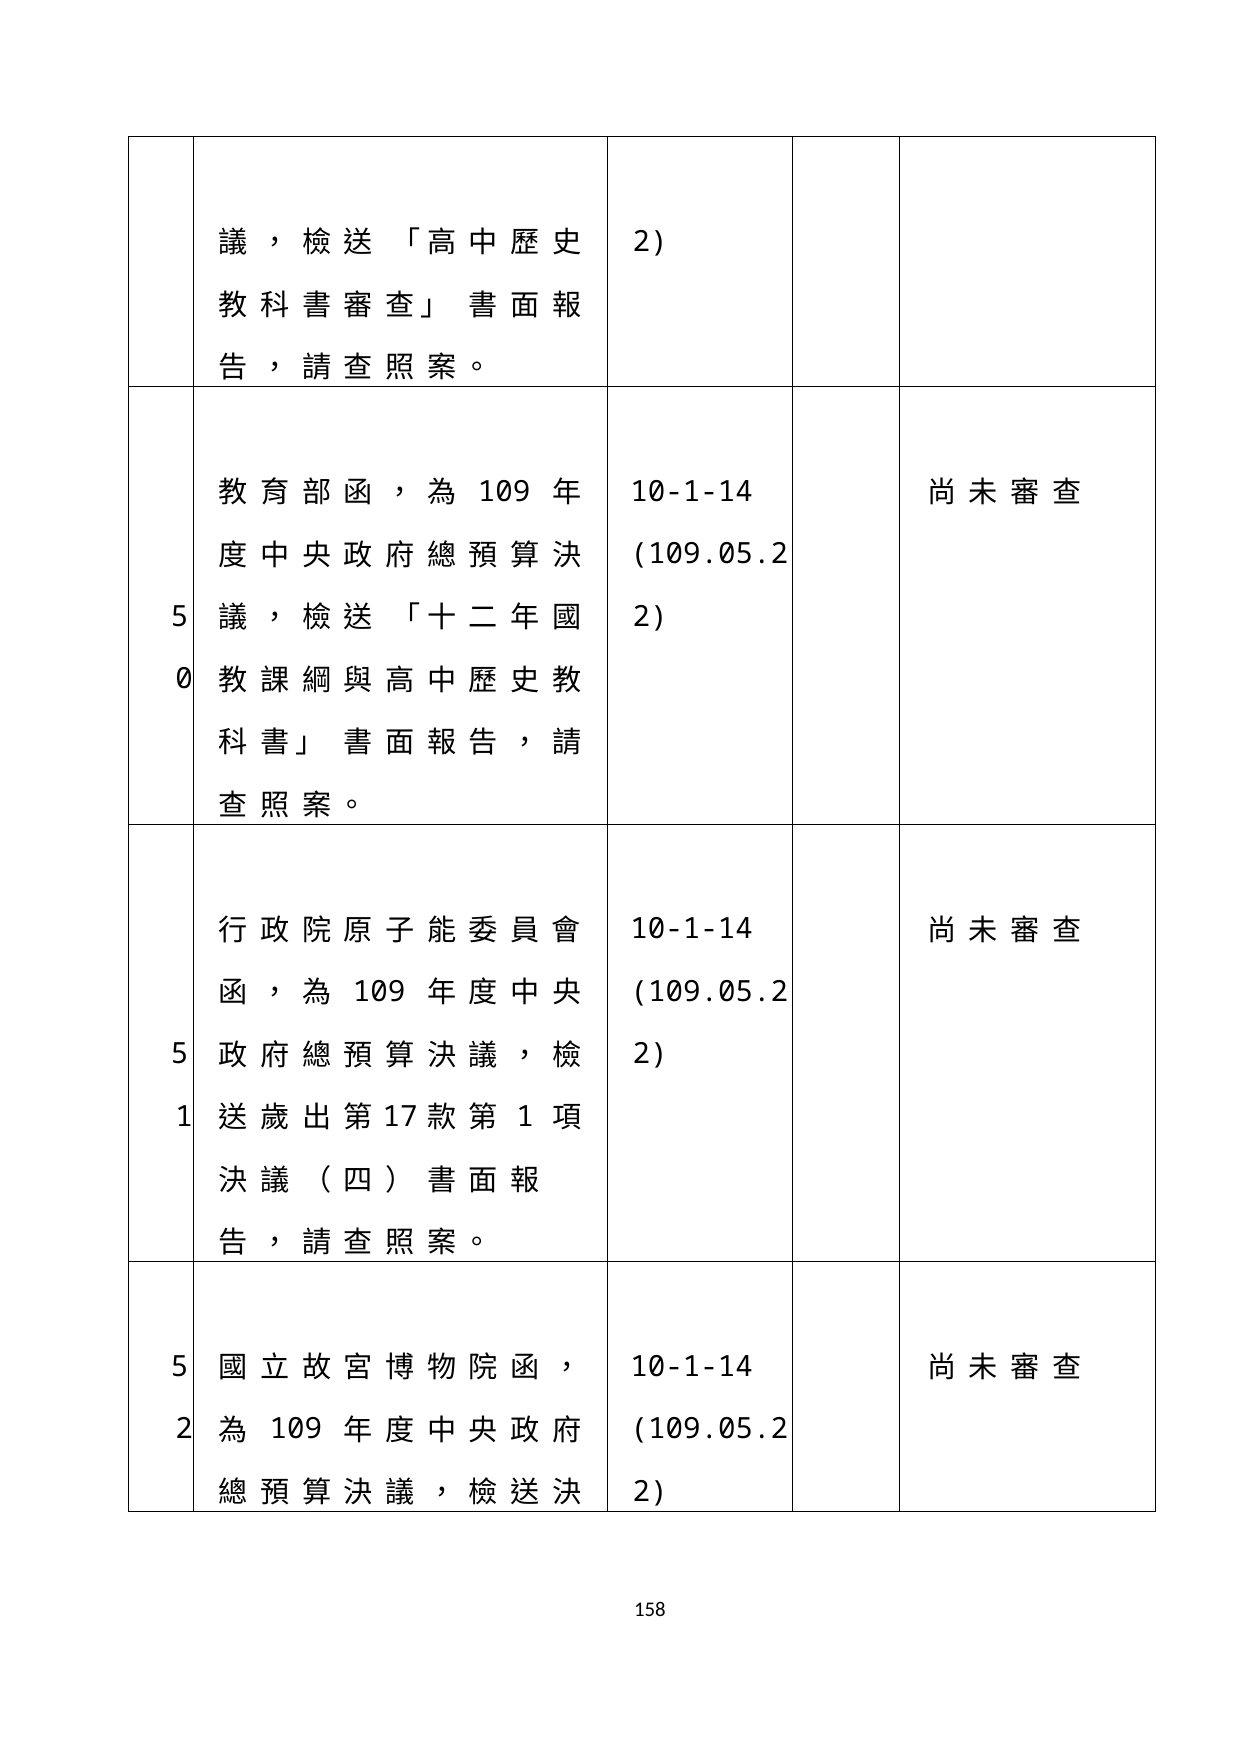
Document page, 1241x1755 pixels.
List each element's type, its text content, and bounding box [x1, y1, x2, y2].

table_cell 議，檢送「高中歷史教科書審查」書面報告，請查照案。 [194, 137, 607, 386]
table_cell 國立故宮博物院函，為109年度中央政府總預算決議，檢送決 [194, 1262, 607, 1511]
table_cell [129, 825, 193, 1261]
table_cell 尚未審查 [900, 825, 1155, 1261]
table_cell [900, 137, 1155, 386]
table_cell [793, 387, 899, 823]
table_cell 2) [608, 137, 792, 386]
table_cell [793, 137, 899, 386]
table_cell 尚未審查 [900, 1262, 1155, 1511]
table_cell [793, 825, 899, 1261]
table_cell 行政院原子能委員會函，為109年度中央政府總預算決議，檢送歲出第17款第1項決議（四）書面報告，請查照案。 [194, 825, 607, 1261]
table_cell [129, 387, 193, 823]
table_cell 教育部函，為109年度中央政府總預算決議，檢送「十二年國教課綱與高中歷史教科書」書面報告，請查照案。 [194, 387, 607, 823]
table_cell [129, 1262, 193, 1511]
table_cell [129, 137, 193, 386]
table_cell [793, 1262, 899, 1511]
table_cell 10-1-14 (109.05.22) [608, 1262, 792, 1511]
table_cell 10-1-14 (109.05.22) [608, 387, 792, 823]
table_cell 10-1-14 (109.05.22) [608, 825, 792, 1261]
table_cell 尚未審查 [900, 387, 1155, 823]
